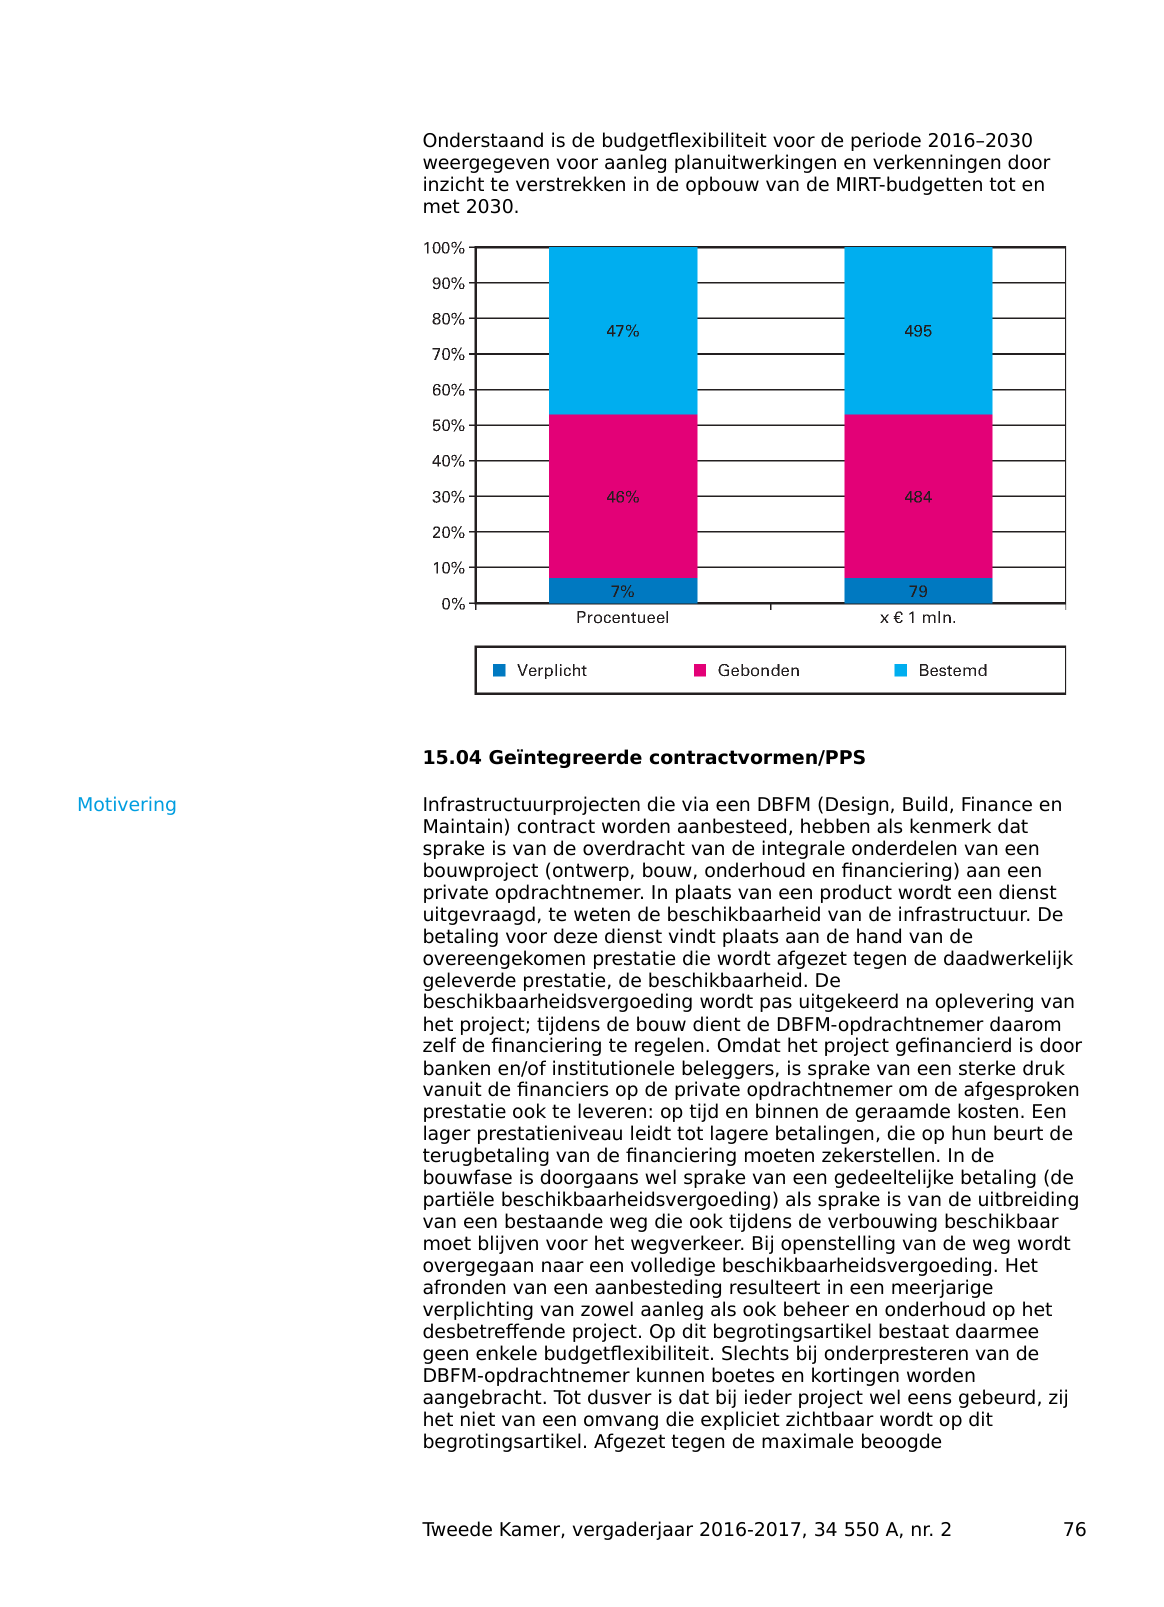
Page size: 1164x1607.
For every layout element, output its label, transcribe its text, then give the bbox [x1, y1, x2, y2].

text Onderstaand is de budgetflexibiliteit voor de periode 2016–2030 weergegeven voor aanleg planuitwerkingen en verkenningen door inzicht te verstrekken in de opbouw van de MIRT-budgetten tot en met 2030. [422, 130, 1087, 218]
text Infrastructuurprojecten die via een DBFM (Design, Build, Finance en Maintain) contract worden aanbesteed, hebben als kenmerk dat sprake is van de overdracht van de integrale onderdelen van een bouwproject (ontwerp, bouw, onderhoud en financiering) aan een private opdrachtnemer. In plaats van een product wordt een dienst uitgevraagd, te weten de beschikbaarheid van de infrastructuur. De betaling voor deze dienst vindt plaats aan de hand van de overeengekomen prestatie die wordt afgezet tegen de daadwerkelijk geleverde prestatie, de beschikbaarheid. De beschikbaarheidsvergoeding wordt pas uitgekeerd na oplevering van het project; tijdens de bouw dient de DBFM-opdrachtnemer daarom zelf de financiering te regelen. Omdat het project gefinancierd is door banken en/of institutionele beleggers, is sprake van een sterke druk vanuit de financiers op de private opdrachtnemer om de afgesproken prestatie ook te leveren: op tijd en binnen de geraamde kosten. Een lager prestatieniveau leidt tot lagere betalingen, die op hun beurt de terugbetaling van de financiering moeten zekerstellen. In de bouwfase is doorgaans wel sprake van een gedeeltelijke betaling (de partiële beschikbaarheidsvergoeding) als sprake is van de uitbreiding van een bestaande weg die ook tijdens de verbouwing beschikbaar moet blijven voor het wegverkeer. Bij openstelling van de weg wordt overgegaan naar een volledige beschikbaarheidsvergoeding. Het afronden van een aanbesteding resulteert in een meerjarige verplichting van zowel aanleg als ook beheer en onderhoud op het desbetreffende project. Op dit begrotingsartikel bestaat daarmee geen enkele budgetflexibiliteit. Slechts bij onderpresteren van de DBFM-opdrachtnemer kunnen boetes en kortingen worden aangebracht. Tot dusver is dat bij ieder project wel eens gebeurd, zij het niet van een omvang die expliciet zichtbaar wordt op dit begrotingsartikel. Afgezet tegen de maximale beoogde [422, 794, 1087, 1453]
subtitle 15.04 Geïntegreerde contractvormen/PPS [422, 747, 1087, 769]
picture [422, 240, 1067, 695]
text Motivering [77, 794, 399, 816]
